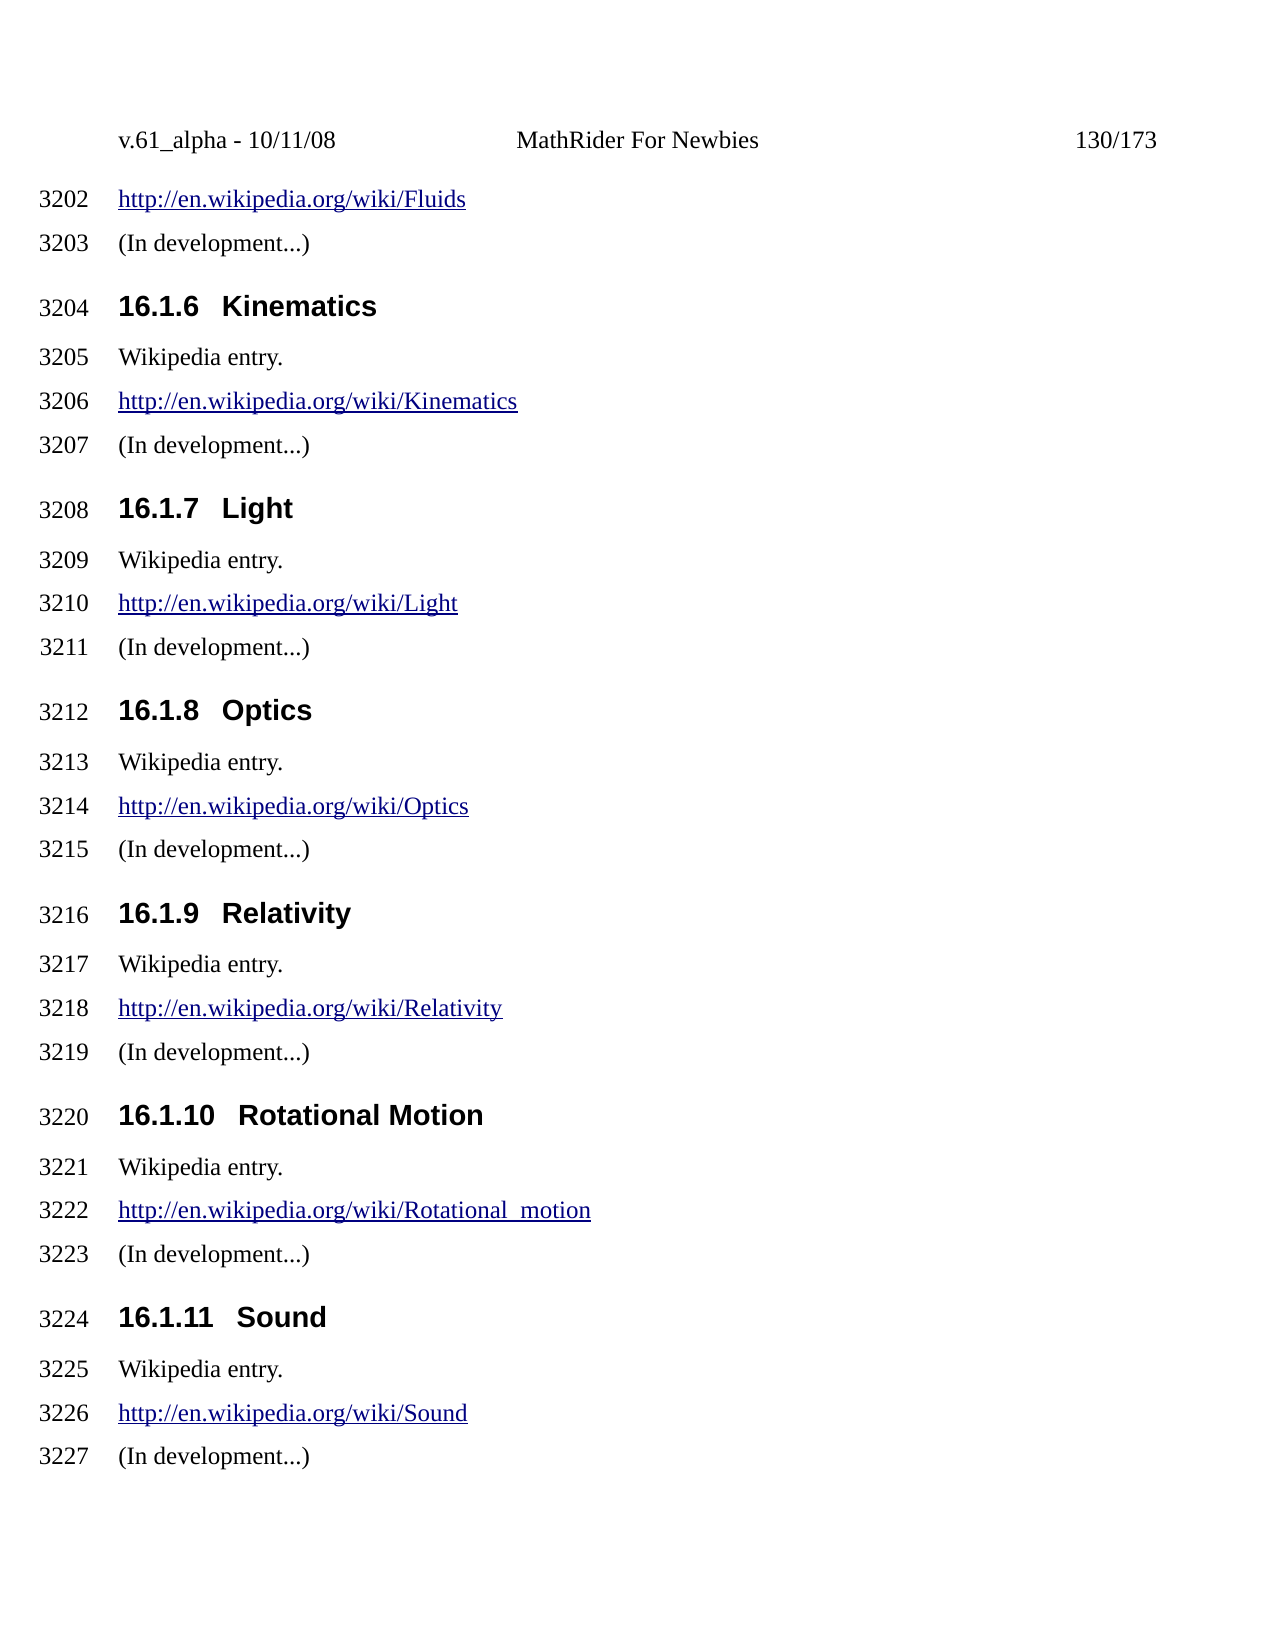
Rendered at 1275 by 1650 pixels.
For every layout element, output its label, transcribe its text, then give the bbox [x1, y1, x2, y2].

text http://en.wikipedia.org/wiki/Fluids [118, 184, 1157, 213]
text Wikipedia entry. [118, 1354, 1157, 1383]
text Wikipedia entry. [118, 342, 1157, 371]
text Wikipedia entry. [118, 949, 1157, 978]
text http://en.wikipedia.org/wiki/Relativity [118, 993, 1157, 1022]
text (In development...) [118, 1037, 1157, 1066]
text http://en.wikipedia.org/wiki/Kinematics [118, 386, 1157, 415]
subtitle Kinematics [118, 289, 1157, 322]
text (In development...) [118, 430, 1157, 459]
text (In development...) [118, 1441, 1157, 1470]
text (In development...) [118, 834, 1157, 863]
subtitle Sound [118, 1300, 1157, 1334]
subtitle Rotational Motion [118, 1098, 1157, 1132]
text http://en.wikipedia.org/wiki/Light [118, 588, 1157, 617]
subtitle Optics [118, 693, 1157, 727]
subtitle Relativity [118, 896, 1157, 929]
text Wikipedia entry. [118, 747, 1157, 776]
text (In development...) [118, 1239, 1157, 1268]
text http://en.wikipedia.org/wiki/Rotational_motion [118, 1195, 1157, 1224]
subtitle Light [118, 491, 1157, 525]
text Wikipedia entry. [118, 545, 1157, 573]
text http://en.wikipedia.org/wiki/Optics [118, 791, 1157, 819]
text http://en.wikipedia.org/wiki/Sound [118, 1398, 1157, 1426]
text Wikipedia entry. [118, 1152, 1157, 1180]
text (In development...) [118, 228, 1157, 256]
text (In development...) [118, 632, 1157, 661]
